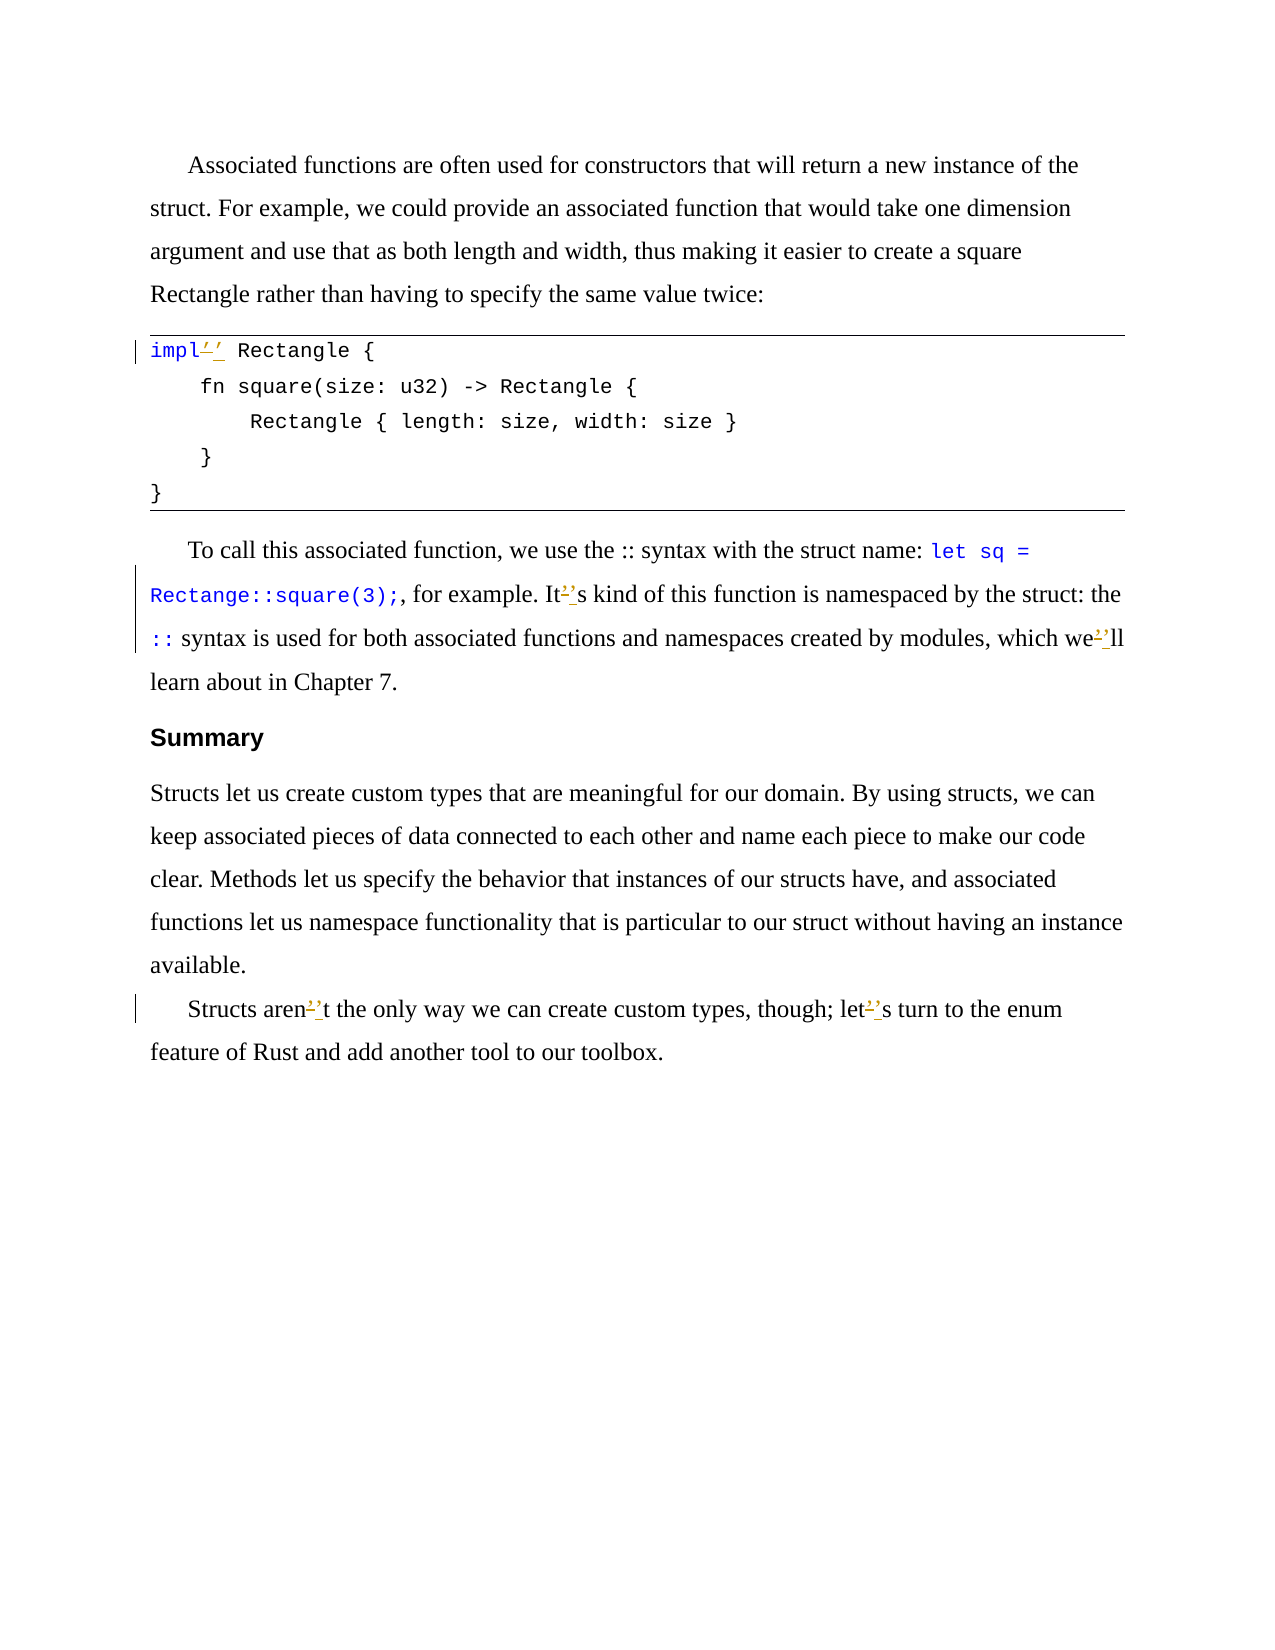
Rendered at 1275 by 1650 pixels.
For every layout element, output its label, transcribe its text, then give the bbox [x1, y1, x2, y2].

text Structs aren’t the only way we can create custom types, though; let’s turn to the enum feature of Rust and add another tool to our toolbox. [150, 994, 1125, 1066]
text } [150, 482, 1125, 510]
text fn square(size: u32) -> Rectangle { [150, 376, 1125, 399]
text impl’ Rectangle { [150, 336, 1125, 364]
text Structs let us create custom types that are meaningful for our domain. By using structs, we can keep associated pieces of data connected to each other and name each piece to make our code clear. Methods let us specify the behavior that instances of our structs have, and associated functions let us namespace functionality that is particular to our struct without having an instance available. [150, 778, 1125, 979]
text Associated functions are often used for constructors that will return a new instance of the struct. For example, we could provide an associated function that would take one dimension argument and use that as both length and width, thus making it easier to create a square Rectangle rather than having to specify the same value twice: [150, 150, 1125, 308]
text Summary [150, 722, 1125, 751]
text } [150, 446, 1125, 470]
text To call this associated function, we use the :: syntax with the struct name: let sq = Rectange::square(3);, for example. It’s kind of this function is namespaced by the struct: the :: syntax is used for both associated functions and namespaces created by modules, which we’ll learn about in Chapter 7. [150, 535, 1125, 696]
text Rectangle { length: size, width: size } [150, 411, 1125, 435]
